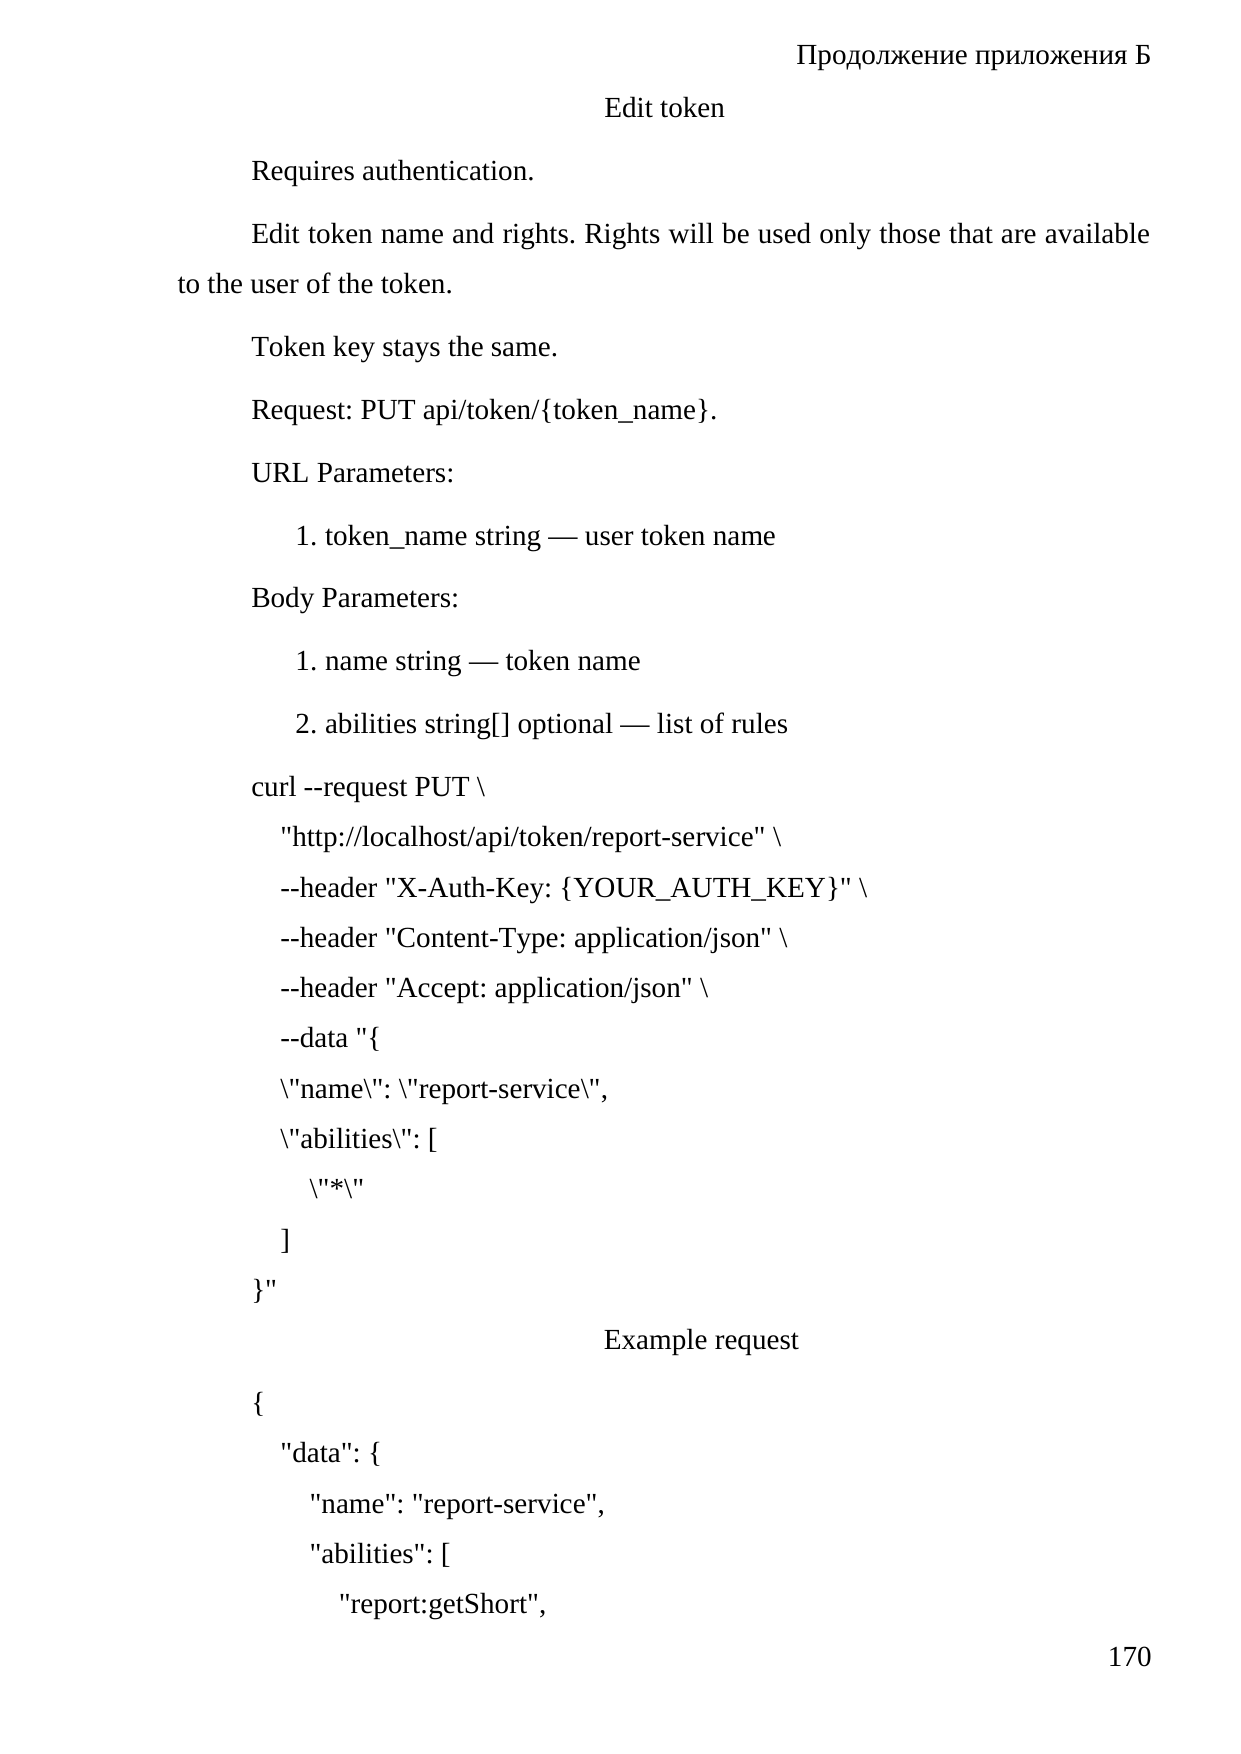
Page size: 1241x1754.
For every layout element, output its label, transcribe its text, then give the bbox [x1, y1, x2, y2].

text Edit token name and rights. Rights will be used only those that are available to the user of the token. [177, 216, 1152, 300]
text \"abilities\": [ [177, 1121, 1152, 1155]
text Request: PUT api/token/{token_name}. [177, 392, 1152, 426]
text URL Parameters: [177, 455, 1152, 488]
list name string — token name [221, 643, 1152, 677]
text Requires authentication. [177, 153, 1152, 187]
text ] [177, 1222, 1152, 1255]
text Example request [177, 1322, 1152, 1356]
text --header "Accept: application/json" \ [177, 970, 1152, 1004]
text Body Parameters: [177, 581, 1152, 614]
text --data "{ [177, 1021, 1152, 1054]
text \"*\" [177, 1172, 1152, 1205]
text "data": { [177, 1436, 1152, 1469]
subtitle Edit token [177, 91, 1152, 124]
text "name": "report-service", [177, 1486, 1152, 1519]
text Token key stays the same. [177, 329, 1152, 363]
text curl --request PUT \ [177, 769, 1152, 803]
text \"name\": \"report-service\", [177, 1071, 1152, 1104]
text { [177, 1385, 1152, 1419]
text "http://localhost/api/token/report-service" \ [177, 819, 1152, 853]
text "abilities": [ [177, 1536, 1152, 1570]
text --header "Content-Type: application/json" \ [177, 920, 1152, 953]
list token_name string — user token name [221, 518, 1152, 551]
text --header "X-Auth-Key: {YOUR_AUTH_KEY}" \ [177, 870, 1152, 903]
list abilities string[] optional — list of rules [221, 706, 1152, 740]
text "report:getShort", [177, 1587, 1152, 1620]
text }" [177, 1272, 1152, 1306]
